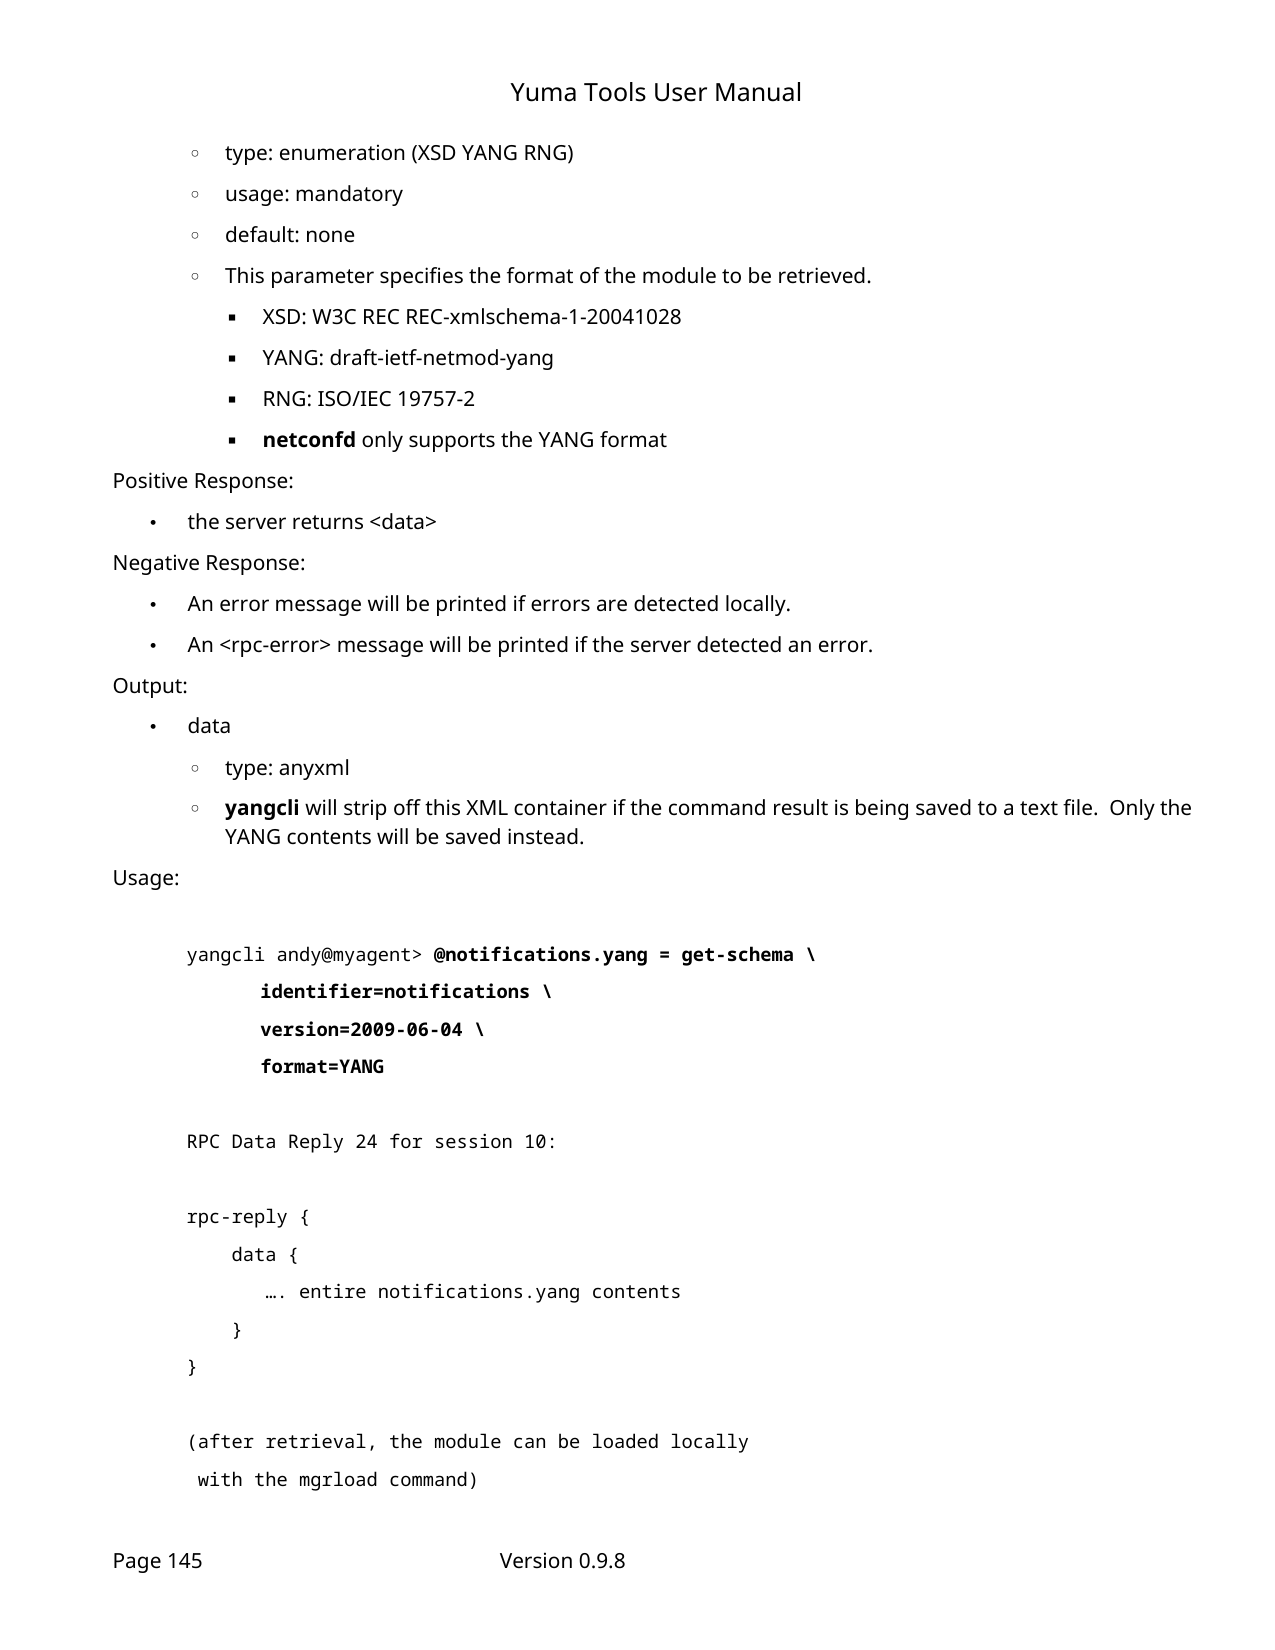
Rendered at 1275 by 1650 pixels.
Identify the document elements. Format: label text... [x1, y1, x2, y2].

text (after retrieval, the module can be loaded locally [112, 1429, 1200, 1454]
text rpc-reply { [112, 1204, 1200, 1229]
text yangcli andy@myagent> @notifications.yang = get-schema \ [112, 941, 1200, 967]
text Negative Response: [112, 548, 1200, 576]
text …. entire notifications.yang contents [112, 1279, 1200, 1304]
text } [112, 1316, 1200, 1342]
list usage: mandatory [187, 179, 1200, 208]
list RNG: ISO/IEC 19757-2 [225, 384, 1200, 413]
list An <rpc-error> message will be printed if the server detected an error. [150, 630, 1200, 658]
text version=2009-06-04 \ [112, 1016, 1200, 1042]
list An error message will be printed if errors are detected locally. [150, 589, 1200, 617]
text format=YANG [112, 1054, 1200, 1079]
text Output: [112, 671, 1200, 699]
list netconfd only supports the YANG format [225, 425, 1200, 453]
text } [112, 1354, 1200, 1379]
text RPC Data Reply 24 for session 10: [112, 1129, 1200, 1154]
list data [150, 712, 1200, 740]
list yangcli will strip off this XML container if the command result is being saved to a text file. Only the YANG contents will be saved instead. [187, 793, 1200, 850]
list type: anyxml [187, 753, 1200, 781]
text with the mgrload command) [112, 1466, 1200, 1492]
list This parameter specifies the format of the module to be retrieved. [187, 261, 1200, 290]
text Positive Response: [112, 466, 1200, 494]
list the server returns <data> [150, 507, 1200, 535]
text identifier=notifications \ [112, 979, 1200, 1004]
list YANG: draft-ietf-netmod-yang [225, 343, 1200, 372]
text Usage: [112, 863, 1200, 891]
text data { [112, 1241, 1200, 1267]
list default: none [187, 220, 1200, 249]
list XSD: W3C REC REC-xmlschema-1-20041028 [225, 302, 1200, 331]
list type: enumeration (XSD YANG RNG) [187, 138, 1200, 167]
